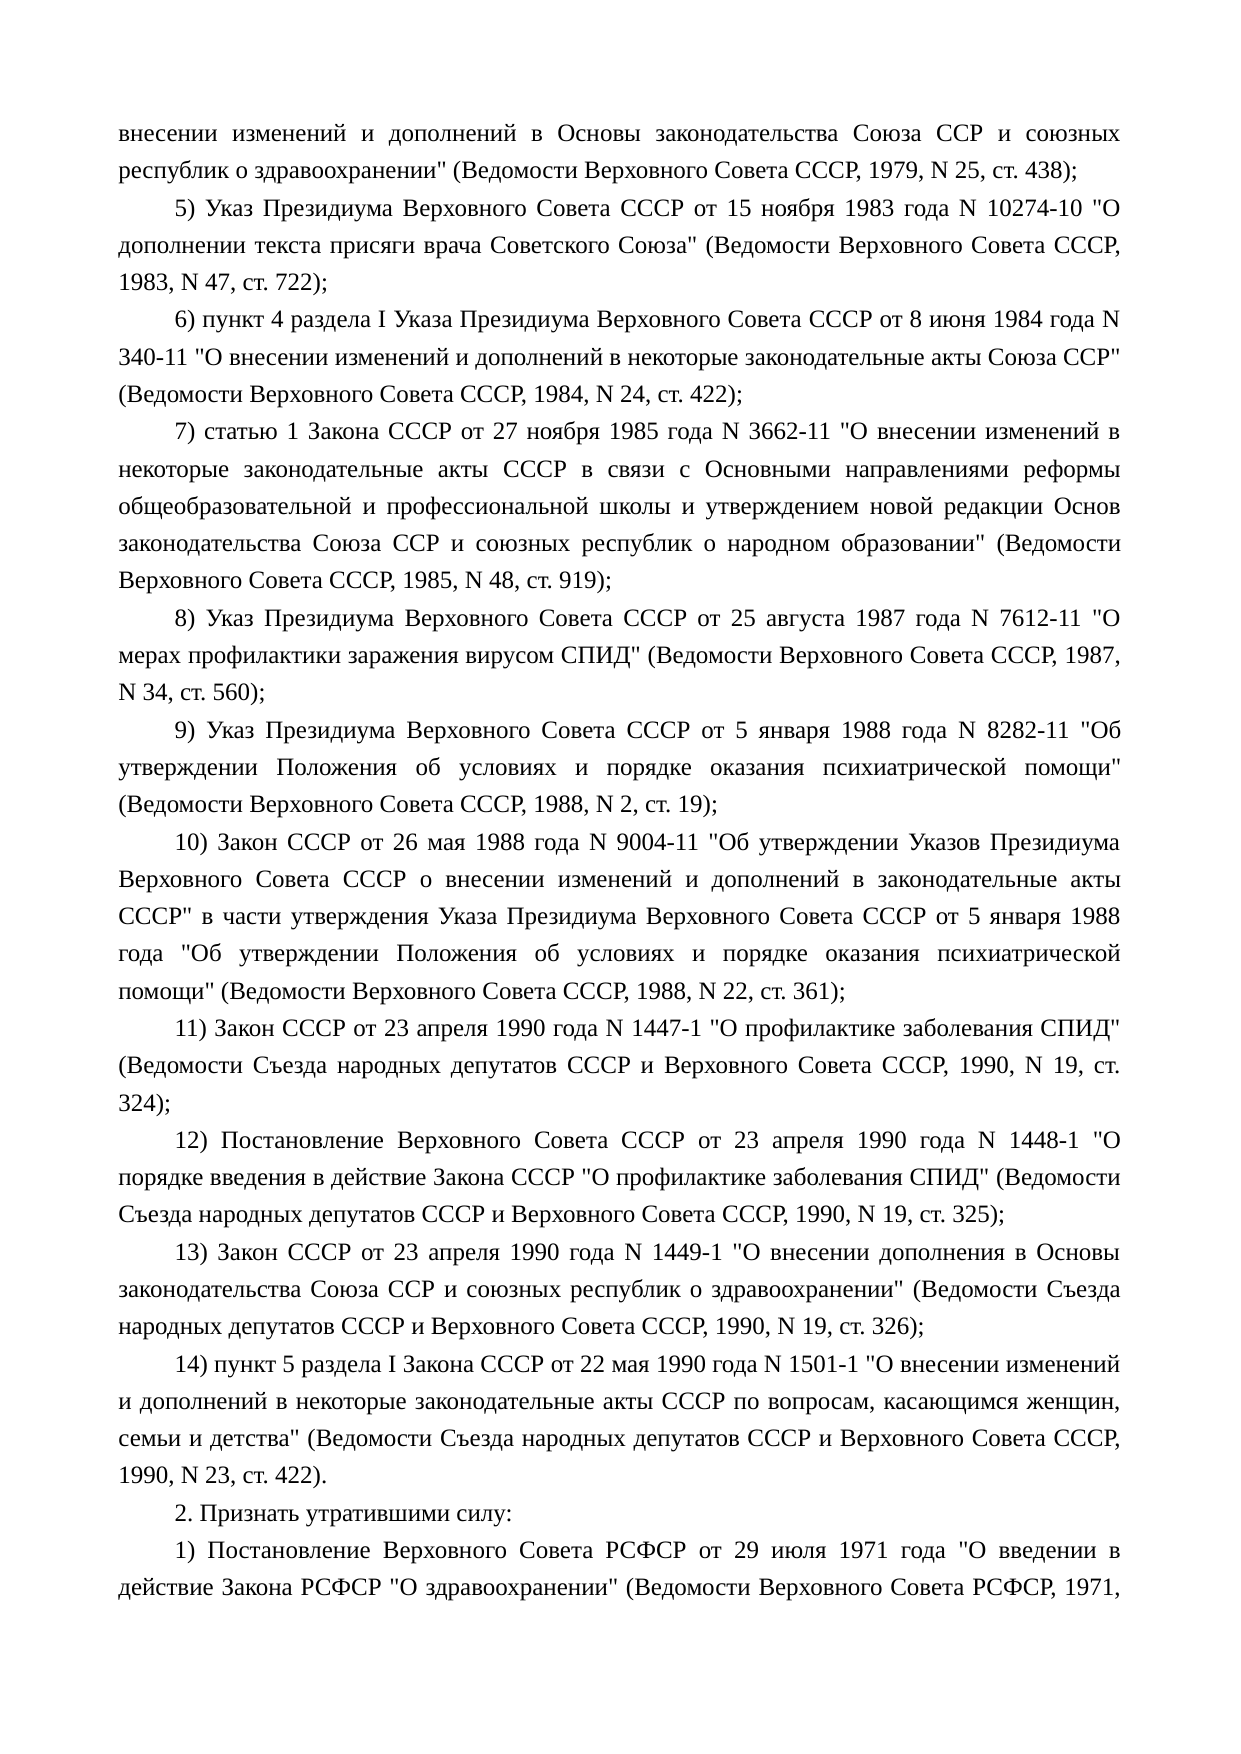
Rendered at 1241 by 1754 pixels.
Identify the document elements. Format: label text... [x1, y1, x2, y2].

text 13) Закон СССР от 23 апреля 1990 года N 1449-1 "О внесении дополнения в Основы законодательства Союза ССР и союзных республик о здравоохранении" (Ведомости Съезда народных депутатов СССР и Верховного Совета СССР, 1990, N 19, ст. 326); [118, 1237, 1122, 1340]
text 8) Указ Президиума Верховного Совета СССР от 25 августа 1987 года N 7612-11 "О мерах профилактики заражения вирусом СПИД" (Ведомости Верховного Совета СССР, 1987, N 34, ст. 560); [118, 603, 1122, 706]
text 7) статью 1 Закона СССР от 27 ноября 1985 года N 3662-11 "О внесении изменений в некоторые законодательные акты СССР в связи с Основными направлениями реформы общеобразовательной и профессиональной школы и утверждением новой редакции Основ законодательства Союза ССР и союзных республик о народном образовании" (Ведомости Верховного Совета СССР, 1985, N 48, ст. 919); [118, 416, 1122, 594]
text 2. Признать утратившими силу: [118, 1498, 1122, 1527]
text 14) пункт 5 раздела I Закона СССР от 22 мая 1990 года N 1501-1 "О внесении изменений и дополнений в некоторые законодательные акты СССР по вопросам, касающимся женщин, семьи и детства" (Ведомости Съезда народных депутатов СССР и Верховного Совета СССР, 1990, N 23, ст. 422). [118, 1349, 1122, 1489]
text 10) Закон СССР от 26 мая 1988 года N 9004-11 "Об утверждении Указов Президиума Верховного Совета СССР о внесении изменений и дополнений в законодательные акты СССР" в части утверждения Указа Президиума Верховного Совета СССР от 5 января 1988 года "Об утверждении Положения об условиях и порядке оказания психиатрической помощи" (Ведомости Верховного Совета СССР, 1988, N 22, ст. 361); [118, 827, 1122, 1004]
text 6) пункт 4 раздела I Указа Президиума Верховного Совета СССР от 8 июня 1984 года N 340-11 "О внесении изменений и дополнений в некоторые законодательные акты Союза ССР" (Ведомости Верховного Совета СССР, 1984, N 24, ст. 422); [118, 304, 1122, 408]
text 9) Указ Президиума Верховного Совета СССР от 5 января 1988 года N 8282-11 "Об утверждении Положения об условиях и порядке оказания психиатрической помощи" (Ведомости Верховного Совета СССР, 1988, N 2, ст. 19); [118, 715, 1122, 818]
text 11) Закон СССР от 23 апреля 1990 года N 1447-1 "О профилактике заболевания СПИД" (Ведомости Съезда народных депутатов СССР и Верховного Совета СССР, 1990, N 19, ст. 324); [118, 1013, 1122, 1116]
text 12) Постановление Верховного Совета СССР от 23 апреля 1990 года N 1448-1 "О порядке введения в действие Закона СССР "О профилактике заболевания СПИД" (Ведомости Съезда народных депутатов СССР и Верховного Совета СССР, 1990, N 19, ст. 325); [118, 1125, 1122, 1228]
text внесении изменений и дополнений в Основы законодательства Союза ССР и союзных республик о здравоохранении" (Ведомости Верховного Совета СССР, 1979, N 25, ст. 438); [118, 118, 1122, 184]
text 5) Указ Президиума Верховного Совета СССР от 15 ноября 1983 года N 10274-10 "О дополнении текста присяги врача Советского Союза" (Ведомости Верховного Совета СССР, 1983, N 47, ст. 722); [118, 193, 1122, 296]
text 1) Постановление Верховного Совета РСФСР от 29 июля 1971 года "О введении в действие Закона РСФСР "О здравоохранении" (Ведомости Верховного Совета РСФСР, 1971, [118, 1535, 1122, 1601]
